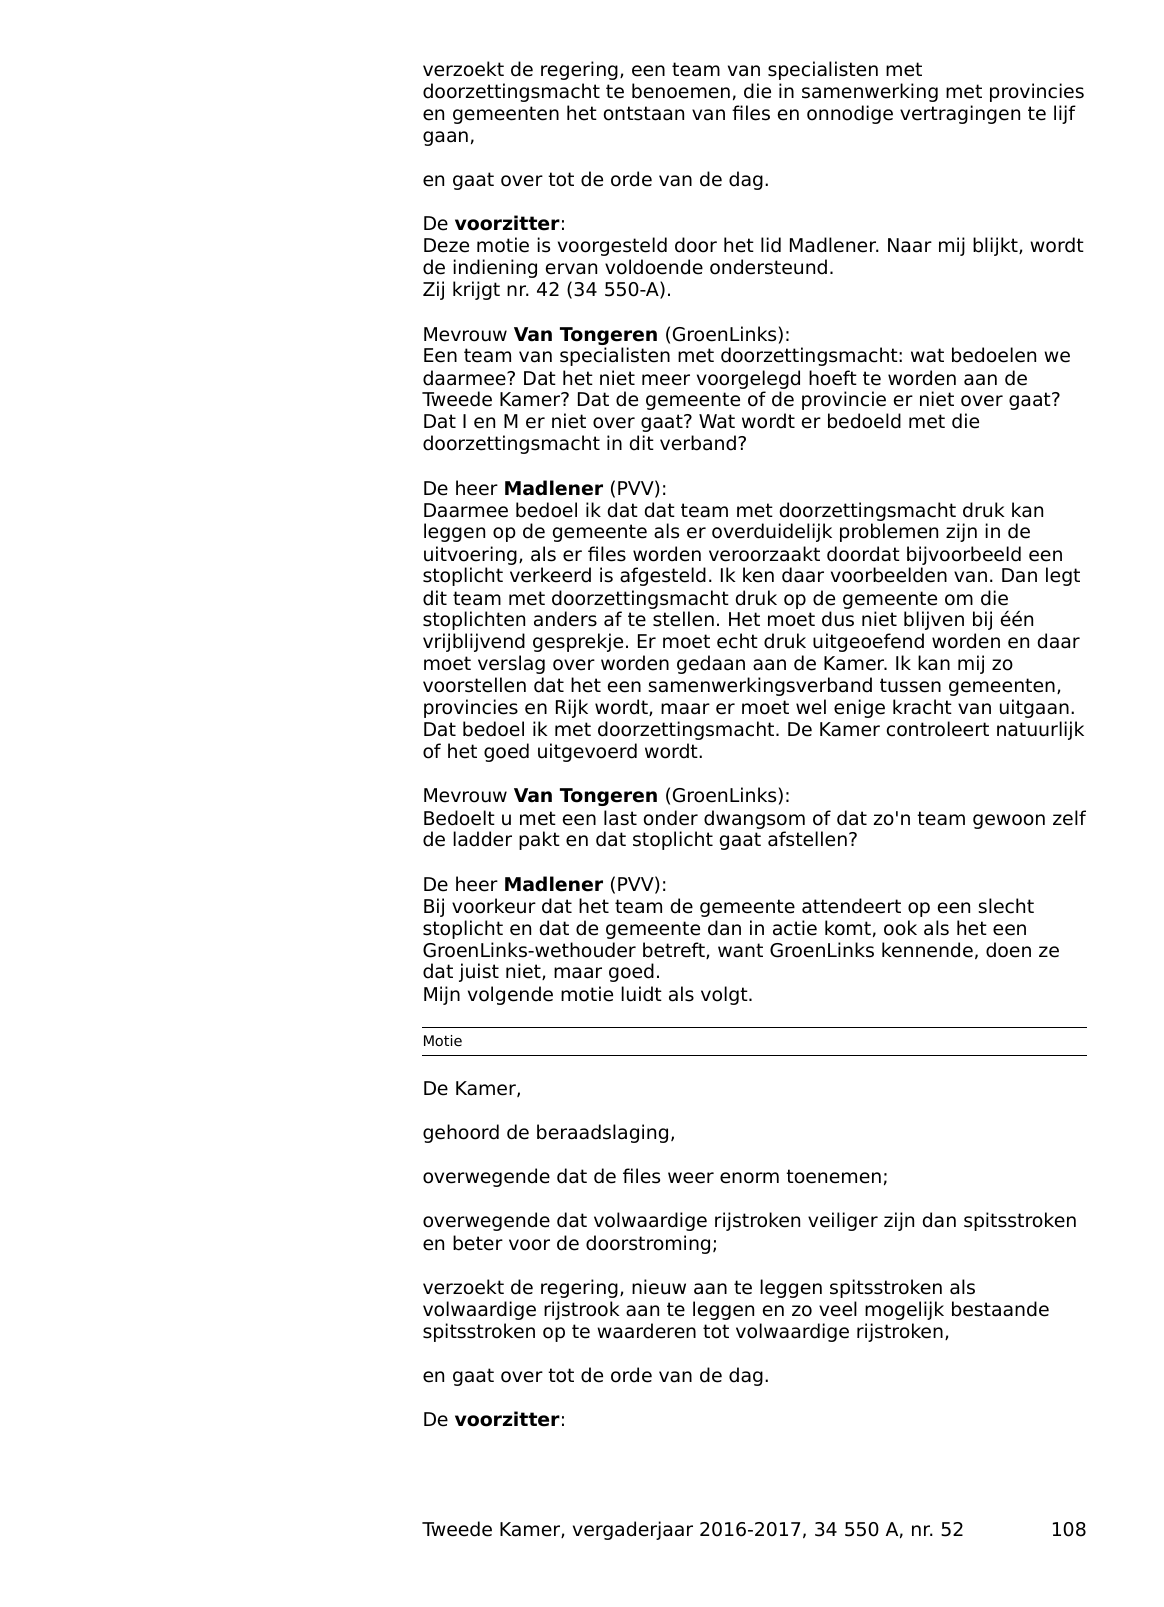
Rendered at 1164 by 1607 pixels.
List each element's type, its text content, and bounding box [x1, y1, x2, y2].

text Zij krijgt nr. 42 (34 550-A). [422, 279, 1087, 301]
text gehoord de beraadslaging, [422, 1122, 1087, 1144]
text Deze motie is voorgesteld door het lid Madlener. Naar mij blijkt, wordt de indiening ervan voldoende ondersteund. [422, 235, 1087, 279]
text verzoekt de regering, nieuw aan te leggen spitsstroken als volwaardige rijstrook aan te leggen en zo veel mogelijk bestaande spitsstroken op te waarderen tot volwaardige rijstroken, [422, 1277, 1087, 1342]
text De voorzitter: [422, 213, 1087, 235]
text Daarmee bedoel ik dat dat team met doorzettingsmacht druk kan leggen op de gemeente als er overduidelijk problemen zijn in de uitvoering, als er files worden veroorzaakt doordat bijvoorbeeld een stoplicht verkeerd is afgesteld. Ik ken daar voorbeelden van. Dan legt dit team met doorzettingsmacht druk op de gemeente om die stoplichten anders af te stellen. Het moet dus niet blijven bij één vrijblijvend gesprekje. Er moet echt druk uitgeoefend worden en daar moet verslag over worden gedaan aan de Kamer. Ik kan mij zo voorstellen dat het een samenwerkingsverband tussen gemeenten, provincies en Rijk wordt, maar er moet wel enige kracht van uitgaan. Dat bedoel ik met doorzettingsmacht. De Kamer controleert natuurlijk of het goed uitgevoerd wordt. [422, 499, 1087, 763]
text Een team van specialisten met doorzettingsmacht: wat bedoelen we daarmee? Dat het niet meer voorgelegd hoeft te worden aan de Tweede Kamer? Dat de gemeente of de provincie er niet over gaat? Dat I en M er niet over gaat? Wat wordt er bedoeld met die doorzettingsmacht in dit verband? [422, 345, 1087, 455]
text overwegende dat de files weer enorm toenemen; [422, 1166, 1087, 1188]
text Mevrouw Van Tongeren (GroenLinks): [422, 323, 1087, 345]
text Bedoelt u met een last onder dwangsom of dat zo'n team gewoon zelf de ladder pakt en dat stoplicht gaat afstellen? [422, 807, 1087, 851]
text overwegende dat volwaardige rijstroken veiliger zijn dan spitsstroken en beter voor de doorstroming; [422, 1210, 1087, 1254]
text De voorzitter: [422, 1409, 1087, 1431]
text en gaat over tot de orde van de dag. [422, 1365, 1087, 1387]
text De heer Madlener (PVV): [422, 873, 1087, 896]
text Bij voorkeur dat het team de gemeente attendeert op een slecht stoplicht en dat de gemeente dan in actie komt, ook als het een GroenLinks-wethouder betreft, want GroenLinks kennende, doen ze dat juist niet, maar goed. [422, 896, 1087, 983]
text en gaat over tot de orde van de dag. [422, 169, 1087, 191]
text Mevrouw Van Tongeren (GroenLinks): [422, 785, 1087, 807]
table_header Motie [422, 1028, 1087, 1055]
text De Kamer, [422, 1078, 1087, 1100]
text De heer Madlener (PVV): [422, 477, 1087, 499]
text Mijn volgende motie luidt als volgt. [422, 983, 1087, 1005]
text verzoekt de regering, een team van specialisten met doorzettingsmacht te benoemen, die in samenwerking met provincies en gemeenten het ontstaan van files en onnodige vertragingen te lijf gaan, [422, 59, 1087, 147]
